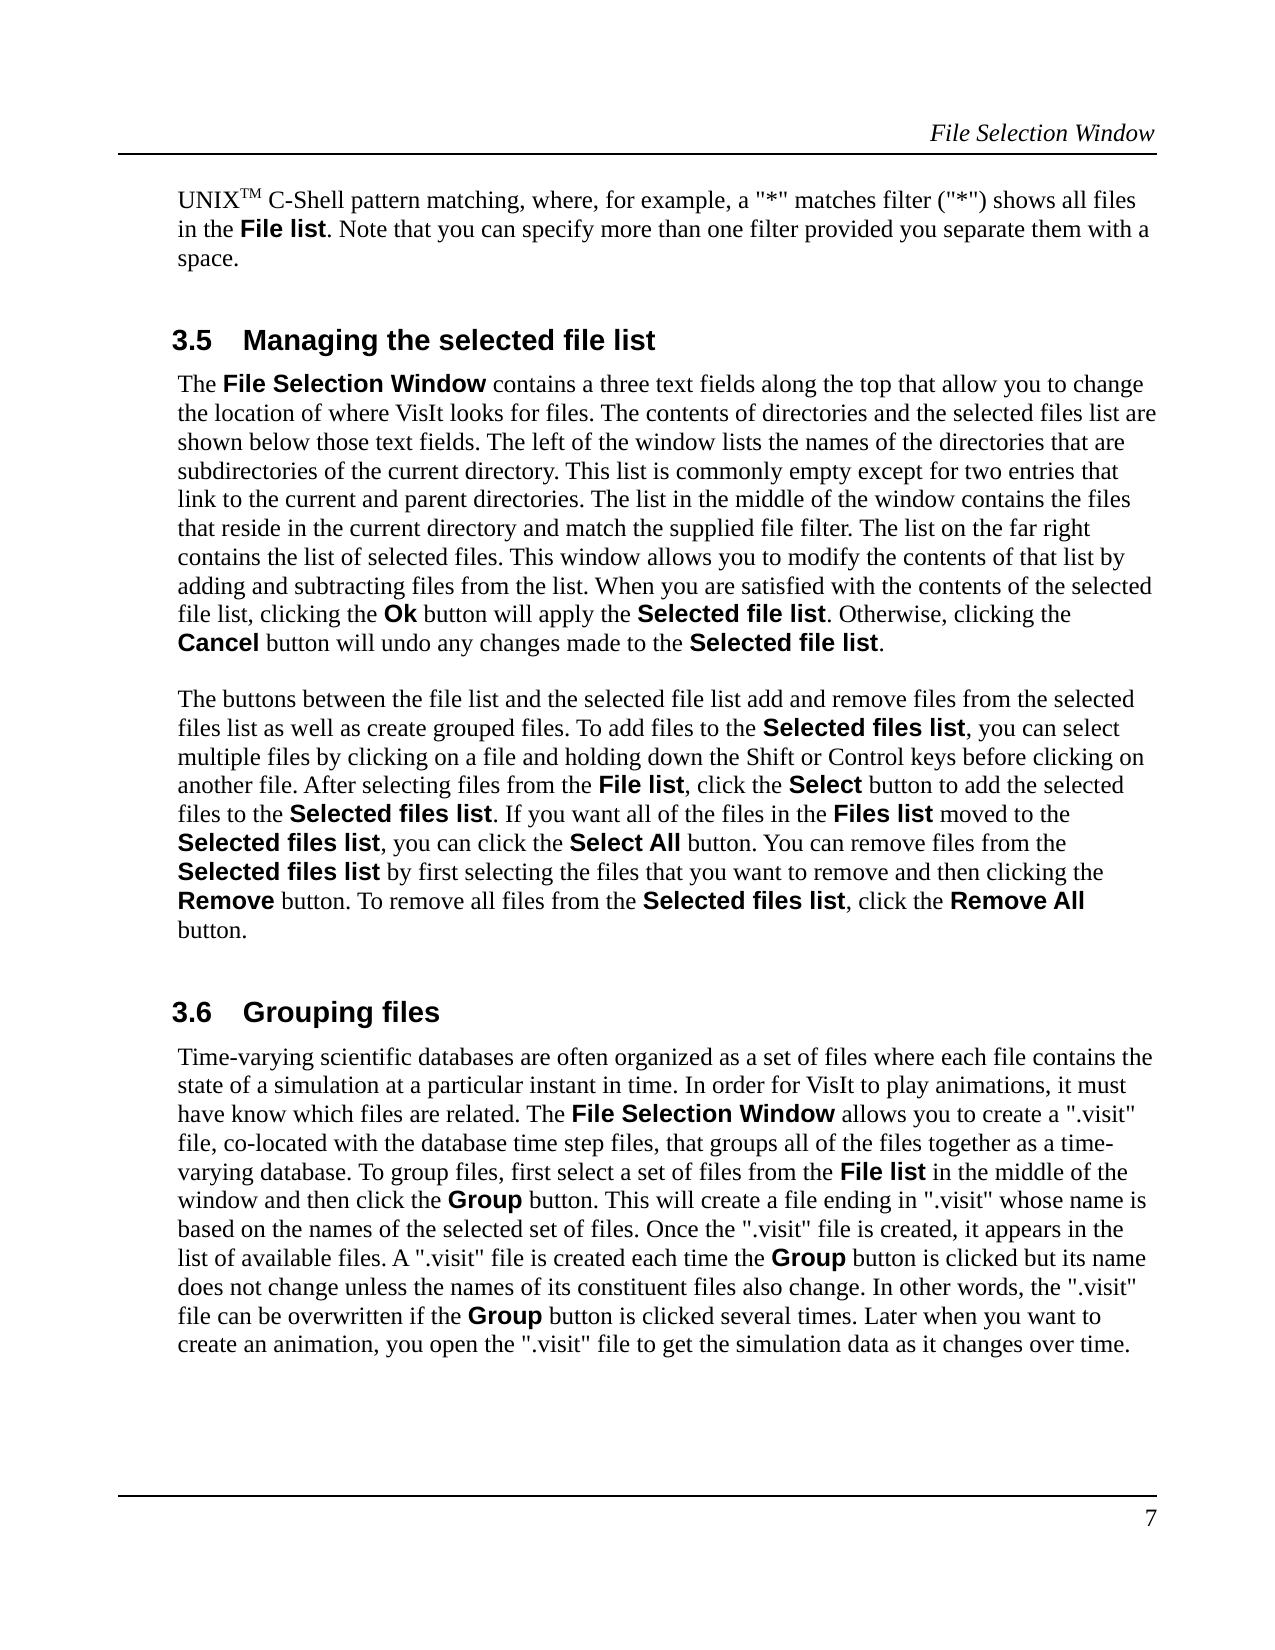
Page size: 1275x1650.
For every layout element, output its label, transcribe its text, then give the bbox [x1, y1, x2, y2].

subtitle Managing the selected file list [163, 323, 1157, 357]
text Time-varying scientific databases are often organized as a set of files where each file contains the state of a simulation at a particular instant in time. In order for VisIt to play animations, it must have know which files are related. The File Selection Window allows you to create a ".visit" file, co-located with the database time step files, that groups all of the files together as a time-varying database. To group files, first select a set of files from the File list in the middle of the window and then click the Group button. This will create a file ending in ".visit" whose name is based on the names of the selected set of files. Once the ".visit" file is created, it appears in the list of available files. A ".visit" file is created each time the Group button is clicked but its name does not change unless the names of its constituent files also change. In other words, the ".visit" file can be overwritten if the Group button is clicked several times. Later when you want to create an animation, you open the ".visit" file to get the simulation data as it changes over time. [177, 1042, 1157, 1358]
subtitle Grouping files [163, 996, 1157, 1029]
text The buttons between the file list and the selected file list add and remove files from the selected files list as well as create grouped files. To add files to the Selected files list, you can select multiple files by clicking on a file and holding down the Shift or Control keys before clicking on another file. After selecting files from the File list, click the Select button to add the selected files to the Selected files list. If you want all of the files in the Files list moved to the Selected files list, you can click the Select All button. You can remove files from the Selected files list by first selecting the files that you want to remove and then clicking the Remove button. To remove all files from the Selected files list, click the Remove All button. [177, 684, 1157, 943]
text The File Selection Window contains a three text fields along the top that allow you to change the location of where VisIt looks for files. The contents of directories and the selected files list are shown below those text fields. The left of the window lists the names of the directories that are subdirectories of the current directory. This list is commonly empty except for two entries that link to the current and parent directories. The list in the middle of the window contains the files that reside in the current directory and match the supplied file filter. The list on the far right contains the list of selected files. This window allows you to modify the contents of that list by adding and subtracting files from the list. When you are satisfied with the contents of the selected file list, clicking the Ok button will apply the Selected file list. Otherwise, clicking the Cancel button will undo any changes made to the Selected file list. [177, 369, 1157, 657]
text UNIXTM C-Shell pattern matching, where, for example, a "*" matches filter ("*") shows all files in the File list. Note that you can specify more than one filter provided you separate them with a space. [177, 185, 1157, 271]
